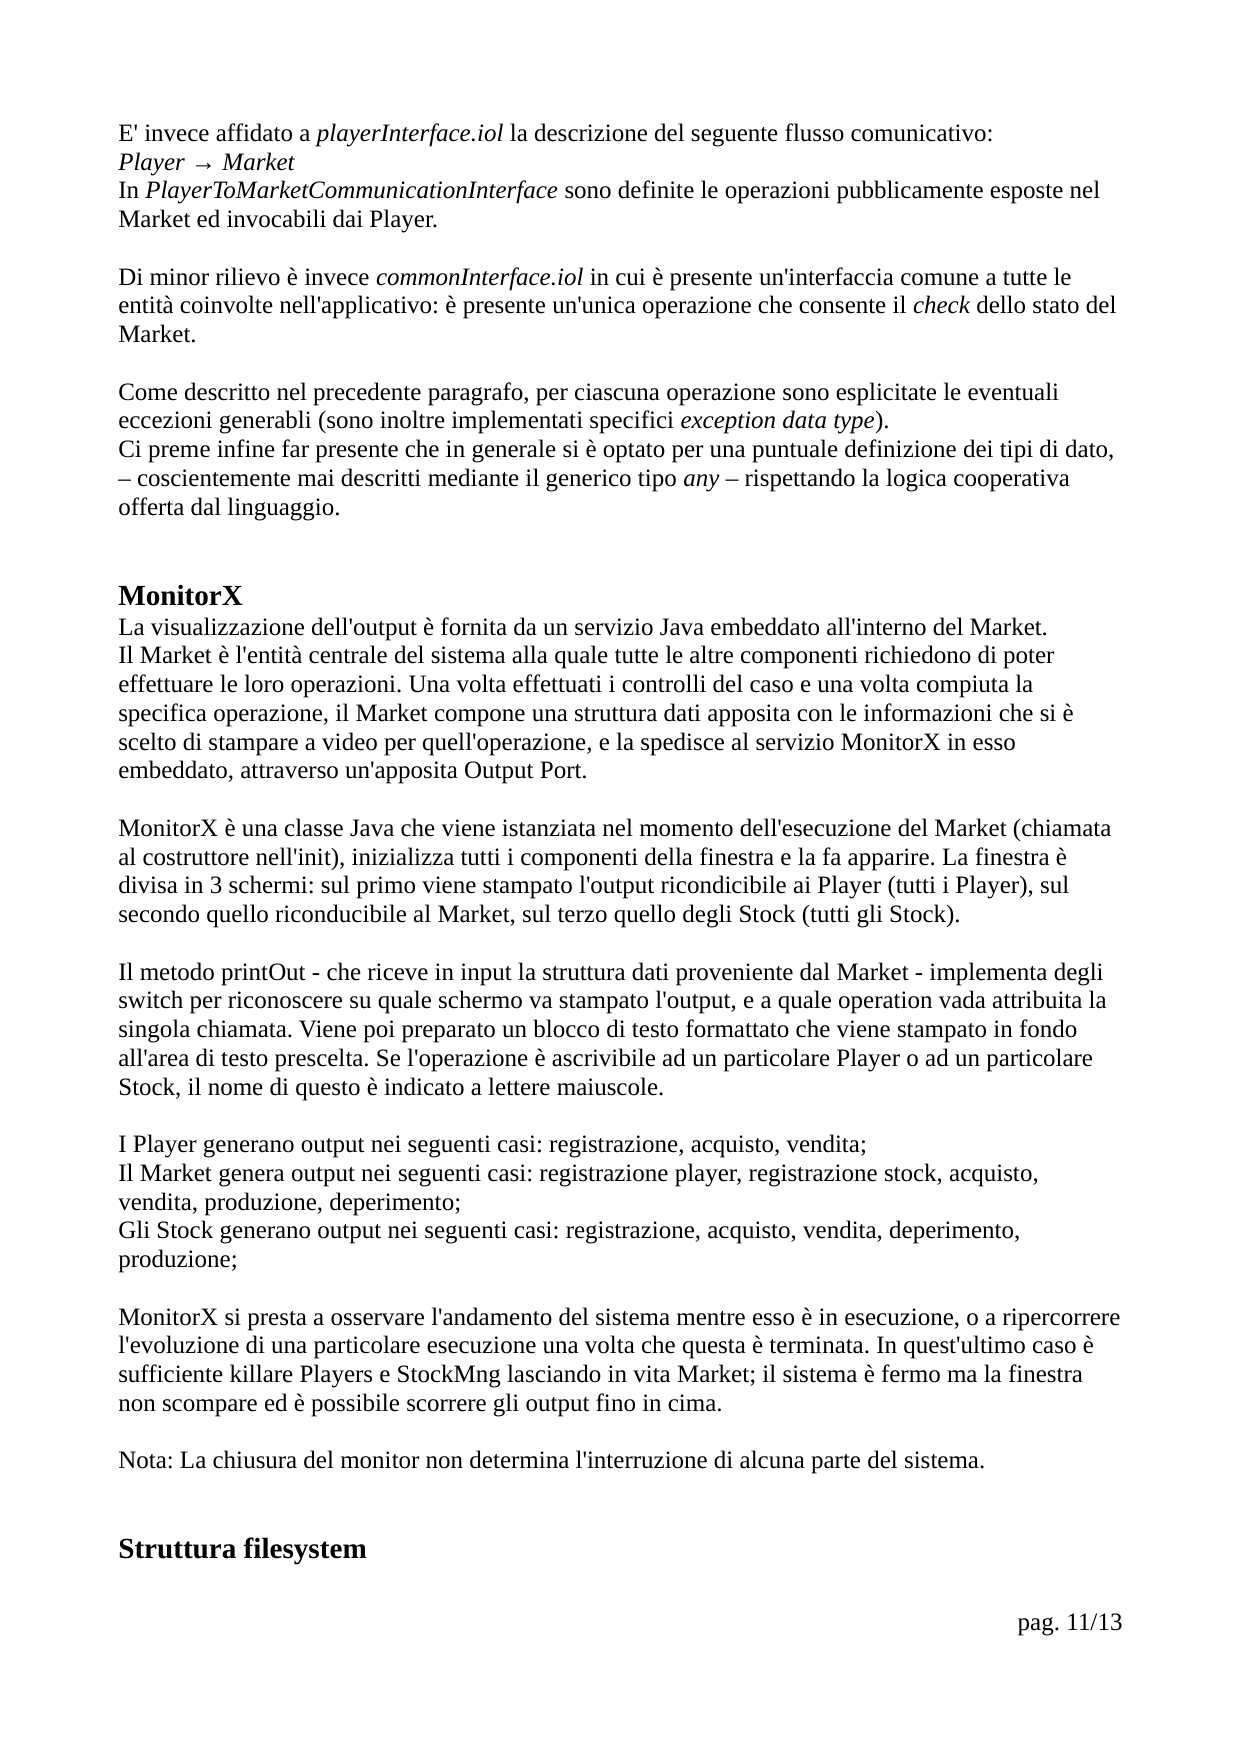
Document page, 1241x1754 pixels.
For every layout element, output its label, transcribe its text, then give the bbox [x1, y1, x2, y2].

text Nota: La chiusura del monitor non determina l'interruzione di alcuna parte del sistema. [118, 1445, 1122, 1474]
text Il metodo printOut - che riceve in input la struttura dati proveniente dal Market - implementa degli switch per riconoscere su quale schermo va stampato l'output, e a quale operation vada attribuita la singola chiamata. Viene poi preparato un blocco di testo formattato che viene stampato in fondo all'area di testo prescelta. Se l'operazione è ascrivibile ad un particolare Player o ad un particolare Stock, il nome di questo è indicato a lettere maiuscole. [118, 957, 1122, 1100]
text Ci preme infine far presente che in generale si è optato per una puntuale definizione dei tipi di dato, – coscientemente mai descritti mediante il generico tipo any – rispettando la logica cooperativa offerta dal linguaggio. [118, 434, 1122, 521]
text Di minor rilievo è invece commonInterface.iol in cui è presente un'interfaccia comune a tutte le entità coinvolte nell'applicativo: è presente un'unica operazione che consente il check dello stato del Market. [118, 262, 1122, 348]
text Gli Stock generano output nei seguenti casi: registrazione, acquisto, vendita, deperimento, produzione; [118, 1215, 1122, 1273]
text MonitorX si presta a osservare l'andamento del sistema mentre esso è in esecuzione, o a ripercorrere l'evoluzione di una particolare esecuzione una volta che questa è terminata. In quest'ultimo caso è sufficiente killare Players e StockMng lasciando in vita Market; il sistema è fermo ma la finestra non scompare ed è possibile scorrere gli output fino in cima. [118, 1302, 1122, 1417]
text Player → Market [118, 147, 1122, 176]
text Il Market genera output nei seguenti casi: registrazione player, registrazione stock, acquisto, vendita, produzione, deperimento; [118, 1158, 1122, 1215]
text In PlayerToMarketCommunicationInterface sono definite le operazioni pubblicamente esposte nel Market ed invocabili dai Player. [118, 176, 1122, 233]
text E' invece affidato a playerInterface.iol la descrizione del seguente flusso comunicativo: [118, 118, 1122, 147]
text Struttura filesystem [118, 1532, 1122, 1565]
text I Player generano output nei seguenti casi: registrazione, acquisto, vendita; [118, 1129, 1122, 1158]
text Come descritto nel precedente paragrafo, per ciascuna operazione sono esplicitate le eventuali eccezioni generabli (sono inoltre implementati specifici exception data type). [118, 377, 1122, 434]
text La visualizzazione dell'output è fornita da un servizio Java embeddato all'interno del Market. [118, 612, 1122, 640]
text Il Market è l'entità centrale del sistema alla quale tutte le altre componenti richiedono di poter effettuare le loro operazioni. Una volta effettuati i controlli del caso e una volta compiuta la specifica operazione, il Market compone una struttura dati apposita con le informazioni che si è scelto di stampare a video per quell'operazione, e la spedisce al servizio MonitorX in esso embeddato, attraverso un'apposita Output Port. [118, 640, 1122, 784]
text MonitorX è una classe Java che viene istanziata nel momento dell'esecuzione del Market (chiamata al costruttore nell'init), inizializza tutti i componenti della finestra e la fa apparire. La finestra è divisa in 3 schermi: sul primo viene stampato l'output ricondicibile ai Player (tutti i Player), sul secondo quello riconducibile al Market, sul terzo quello degli Stock (tutti gli Stock). [118, 813, 1122, 928]
text MonitorX [118, 578, 1122, 612]
